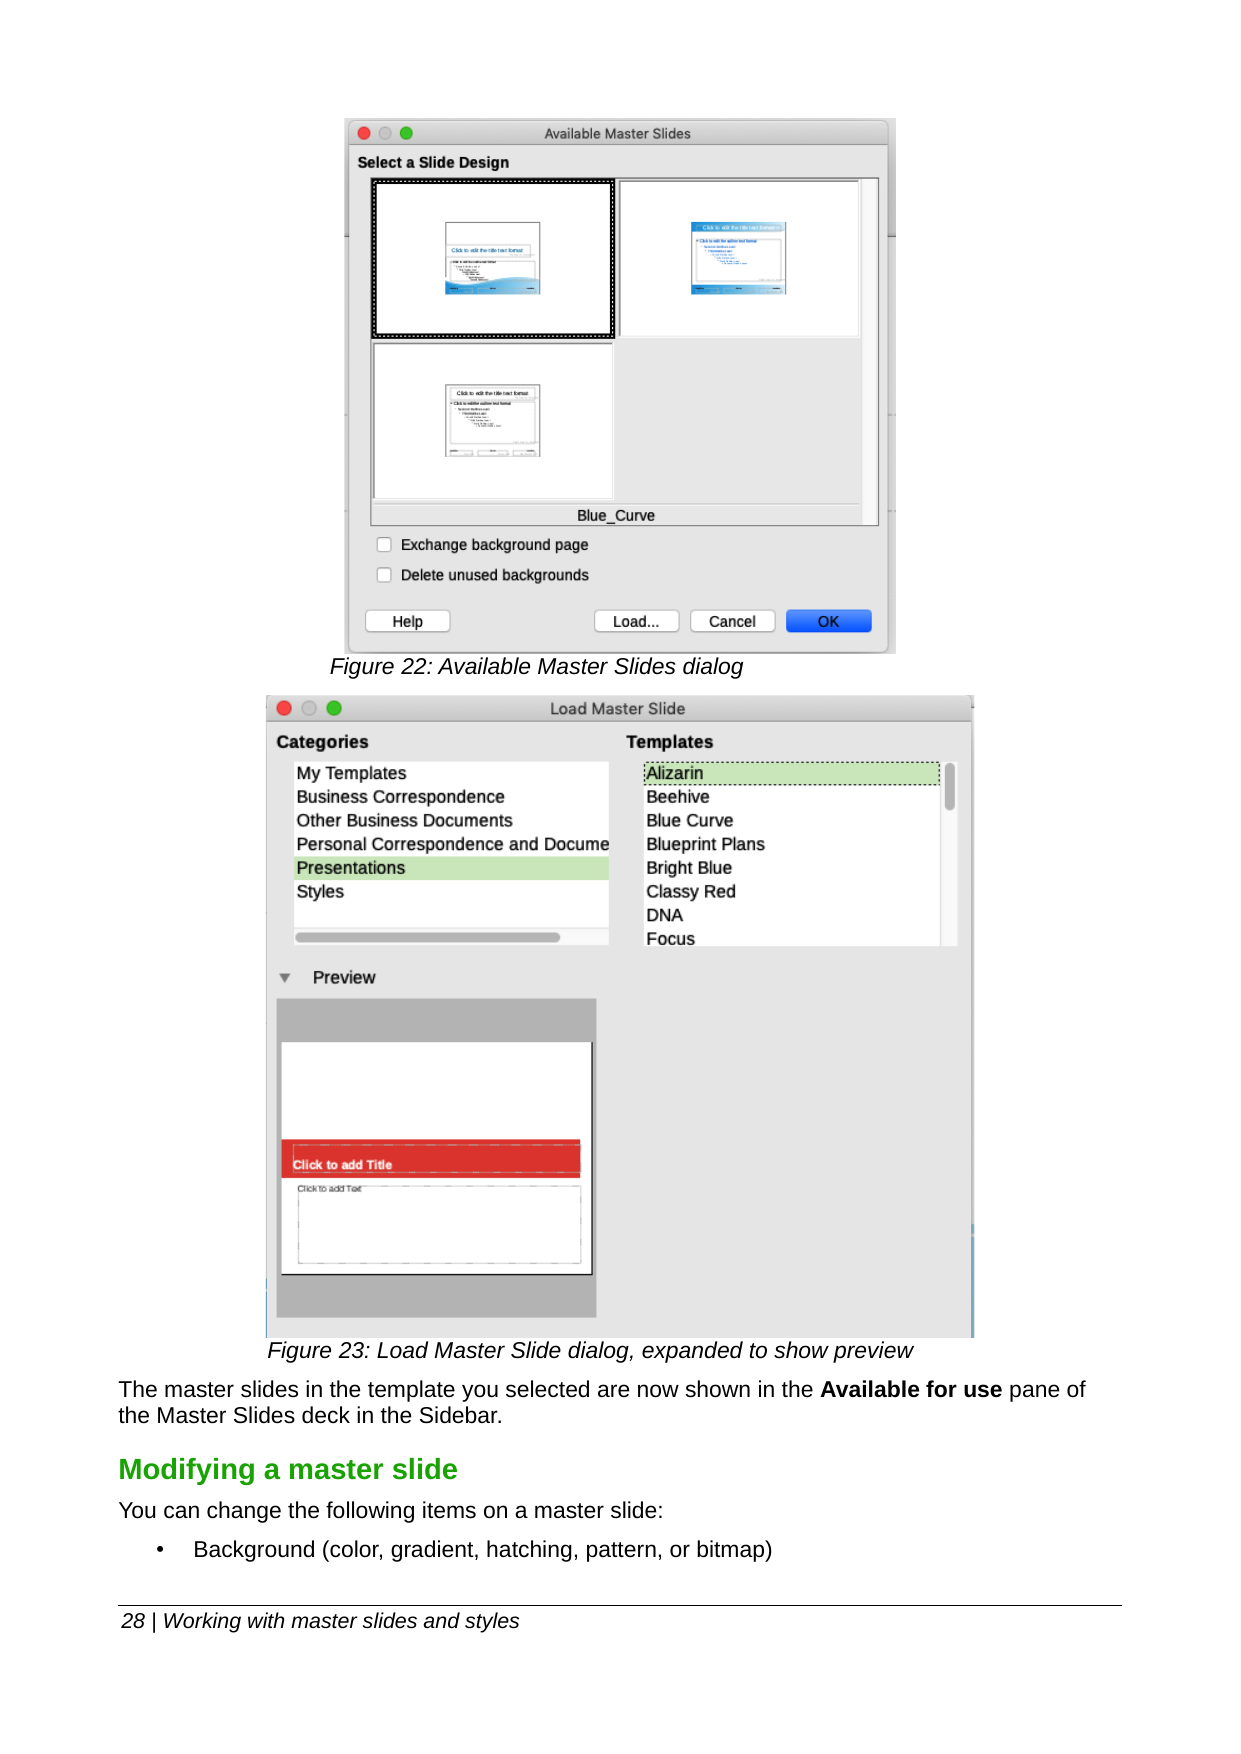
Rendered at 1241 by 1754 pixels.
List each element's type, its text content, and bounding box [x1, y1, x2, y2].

list Background (color, gradient, hatching, pattern, or bitmap) [156, 1536, 1122, 1562]
text Figure 23: Load Master Slide dialog, expanded to show preview [267, 1338, 973, 1364]
subtitle Modifying a master slide [118, 1452, 1122, 1485]
text Figure 22: Available Master Slides dialog [329, 654, 911, 680]
picture [265, 695, 975, 1338]
list You can change the following items on a master slide: [118, 1497, 1122, 1523]
picture [344, 118, 896, 654]
text The master slides in the template you selected are now shown in the Available for use pane of the Master Slides deck in the Sidebar. [118, 1376, 1122, 1428]
